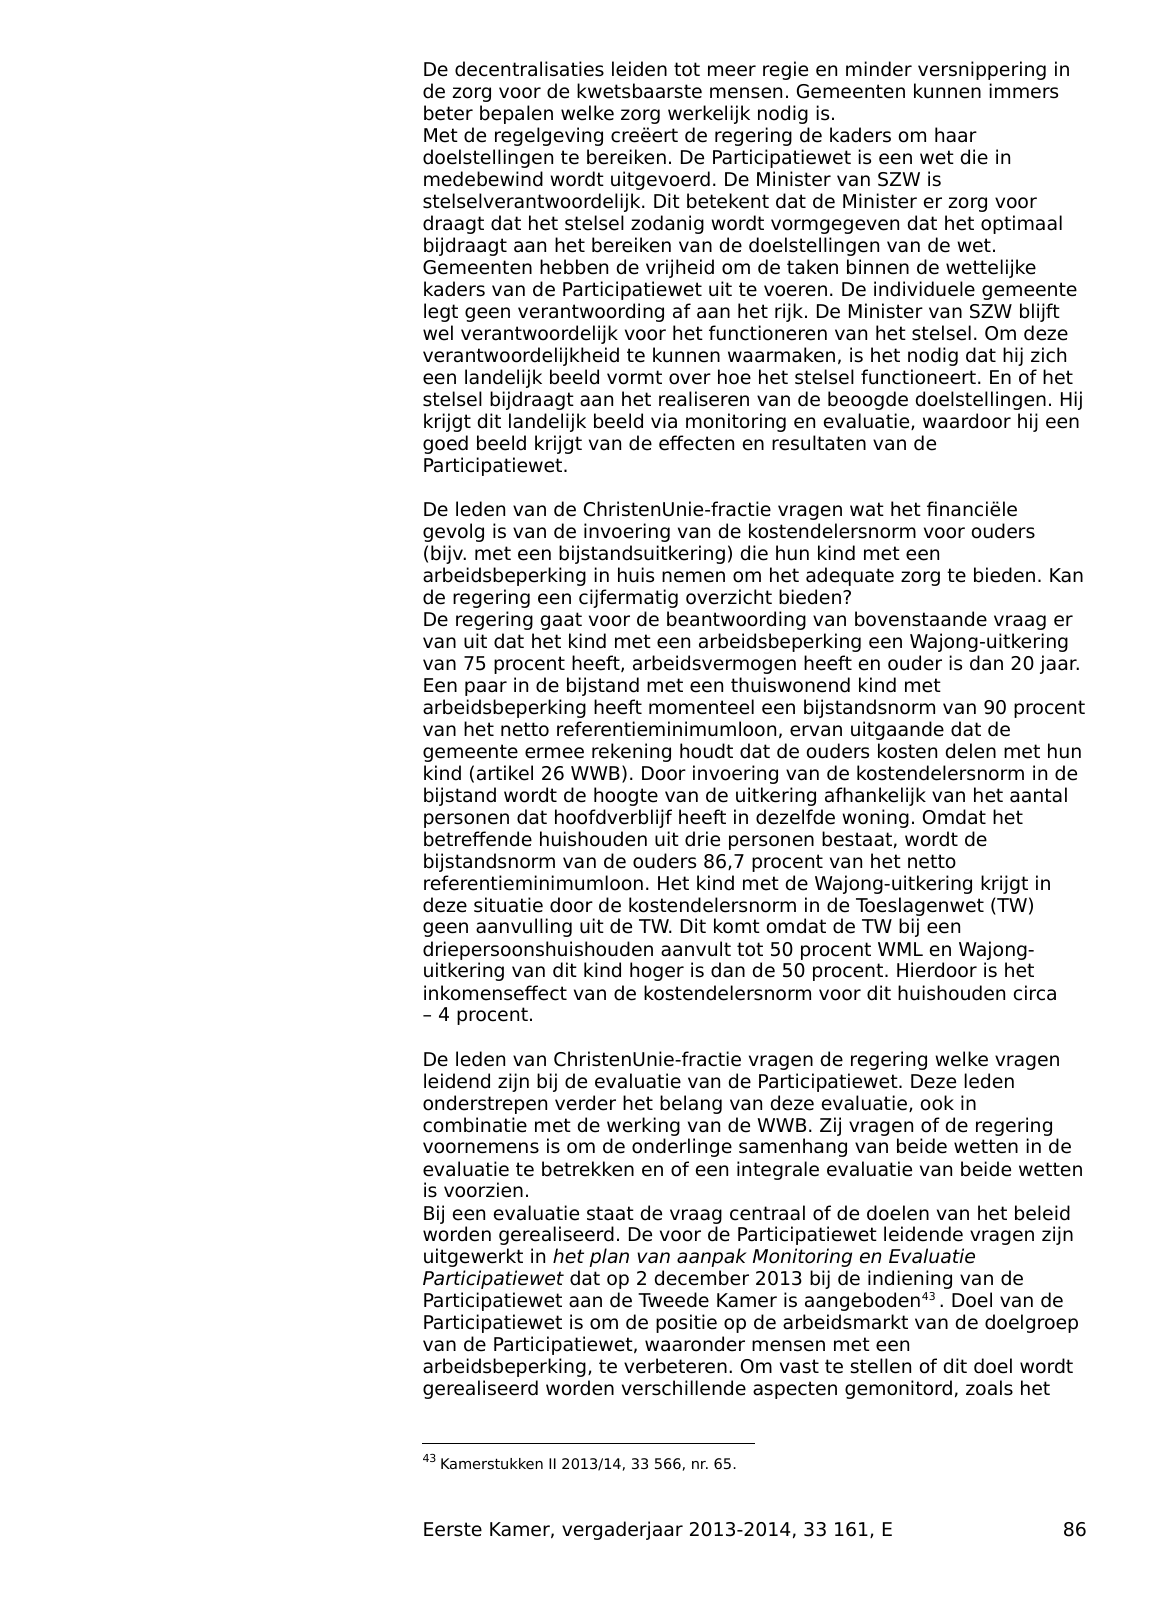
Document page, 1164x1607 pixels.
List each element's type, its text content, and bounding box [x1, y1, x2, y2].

text De decentralisaties leiden tot meer regie en minder versnippering in de zorg voor de kwetsbaarste mensen. Gemeenten kunnen immers beter bepalen welke zorg werkelijk nodig is. [422, 59, 1087, 125]
text Met de regelgeving creëert de regering de kaders om haar doelstellingen te bereiken. De Participatiewet is een wet die in medebewind wordt uitgevoerd. De Minister van SZW is stelselverantwoordelijk. Dit betekent dat de Minister er zorg voor draagt dat het stelsel zodanig wordt vormgegeven dat het optimaal bijdraagt aan het bereiken van de doelstellingen van de wet. Gemeenten hebben de vrijheid om de taken binnen de wettelijke kaders van de Participatiewet uit te voeren. De individuele gemeente legt geen verantwoording af aan het rijk. De Minister van SZW blijft wel verantwoordelijk voor het functioneren van het stelsel. Om deze verantwoordelijkheid te kunnen waarmaken, is het nodig dat hij zich een landelijk beeld vormt over hoe het stelsel functioneert. En of het stelsel bijdraagt aan het realiseren van de beoogde doelstellingen. Hij krijgt dit landelijk beeld via monitoring en evaluatie, waardoor hij een goed beeld krijgt van de effecten en resultaten van de Participatiewet. [422, 125, 1087, 477]
text Kamerstukken II 2013/14, 33 566, nr. 65. [422, 1452, 1087, 1474]
text De leden van ChristenUnie-fractie vragen de regering welke vragen leidend zijn bij de evaluatie van de Participatiewet. Deze leden onderstrepen verder het belang van deze evaluatie, ook in combinatie met de werking van de WWB. Zij vragen of de regering voornemens is om de onderlinge samenhang van beide wetten in de evaluatie te betrekken en of een integrale evaluatie van beide wetten is voorzien. [422, 1048, 1087, 1202]
text Bij een evaluatie staat de vraag centraal of de doelen van het beleid worden gerealiseerd. De voor de Participatiewet leidende vragen zijn uitgewerkt in het plan van aanpak Monitoring en Evaluatie Participatiewet dat op 2 december 2013 bij de indiening van de Participatiewet aan de Tweede Kamer is aangeboden. Doel van de Participatiewet is om de positie op de arbeidsmarkt van de doelgroep van de Participatiewet, waaronder mensen met een arbeidsbeperking, te verbeteren. Om vast te stellen of dit doel wordt gerealiseerd worden verschillende aspecten gemonitord, zoals het [422, 1202, 1087, 1400]
text De leden van de ChristenUnie-fractie vragen wat het financiële gevolg is van de invoering van de kostendelersnorm voor ouders (bijv. met een bijstandsuitkering) die hun kind met een arbeidsbeperking in huis nemen om het adequate zorg te bieden. Kan de regering een cijfermatig overzicht bieden? [422, 499, 1087, 609]
text De regering gaat voor de beantwoording van bovenstaande vraag er van uit dat het kind met een arbeidsbeperking een Wajong-uitkering van 75 procent heeft, arbeidsvermogen heeft en ouder is dan 20 jaar. Een paar in de bijstand met een thuiswonend kind met arbeidsbeperking heeft momenteel een bijstandsnorm van 90 procent van het netto referentieminimumloon, ervan uitgaande dat de gemeente ermee rekening houdt dat de ouders kosten delen met hun kind (artikel 26 WWB). Door invoering van de kostendelersnorm in de bijstand wordt de hoogte van de uitkering afhankelijk van het aantal personen dat hoofdverblijf heeft in dezelfde woning. Omdat het betreffende huishouden uit drie personen bestaat, wordt de bijstandsnorm van de ouders 86,7 procent van het netto referentieminimumloon. Het kind met de Wajong-uitkering krijgt in deze situatie door de kostendelersnorm in de Toeslagenwet (TW) geen aanvulling uit de TW. Dit komt omdat de TW bij een driepersoonshuishouden aanvult tot 50 procent WML en Wajong-uitkering van dit kind hoger is dan de 50 procent. Hierdoor is het inkomenseffect van de kostendelersnorm voor dit huishouden circa – 4 procent. [422, 609, 1087, 1026]
